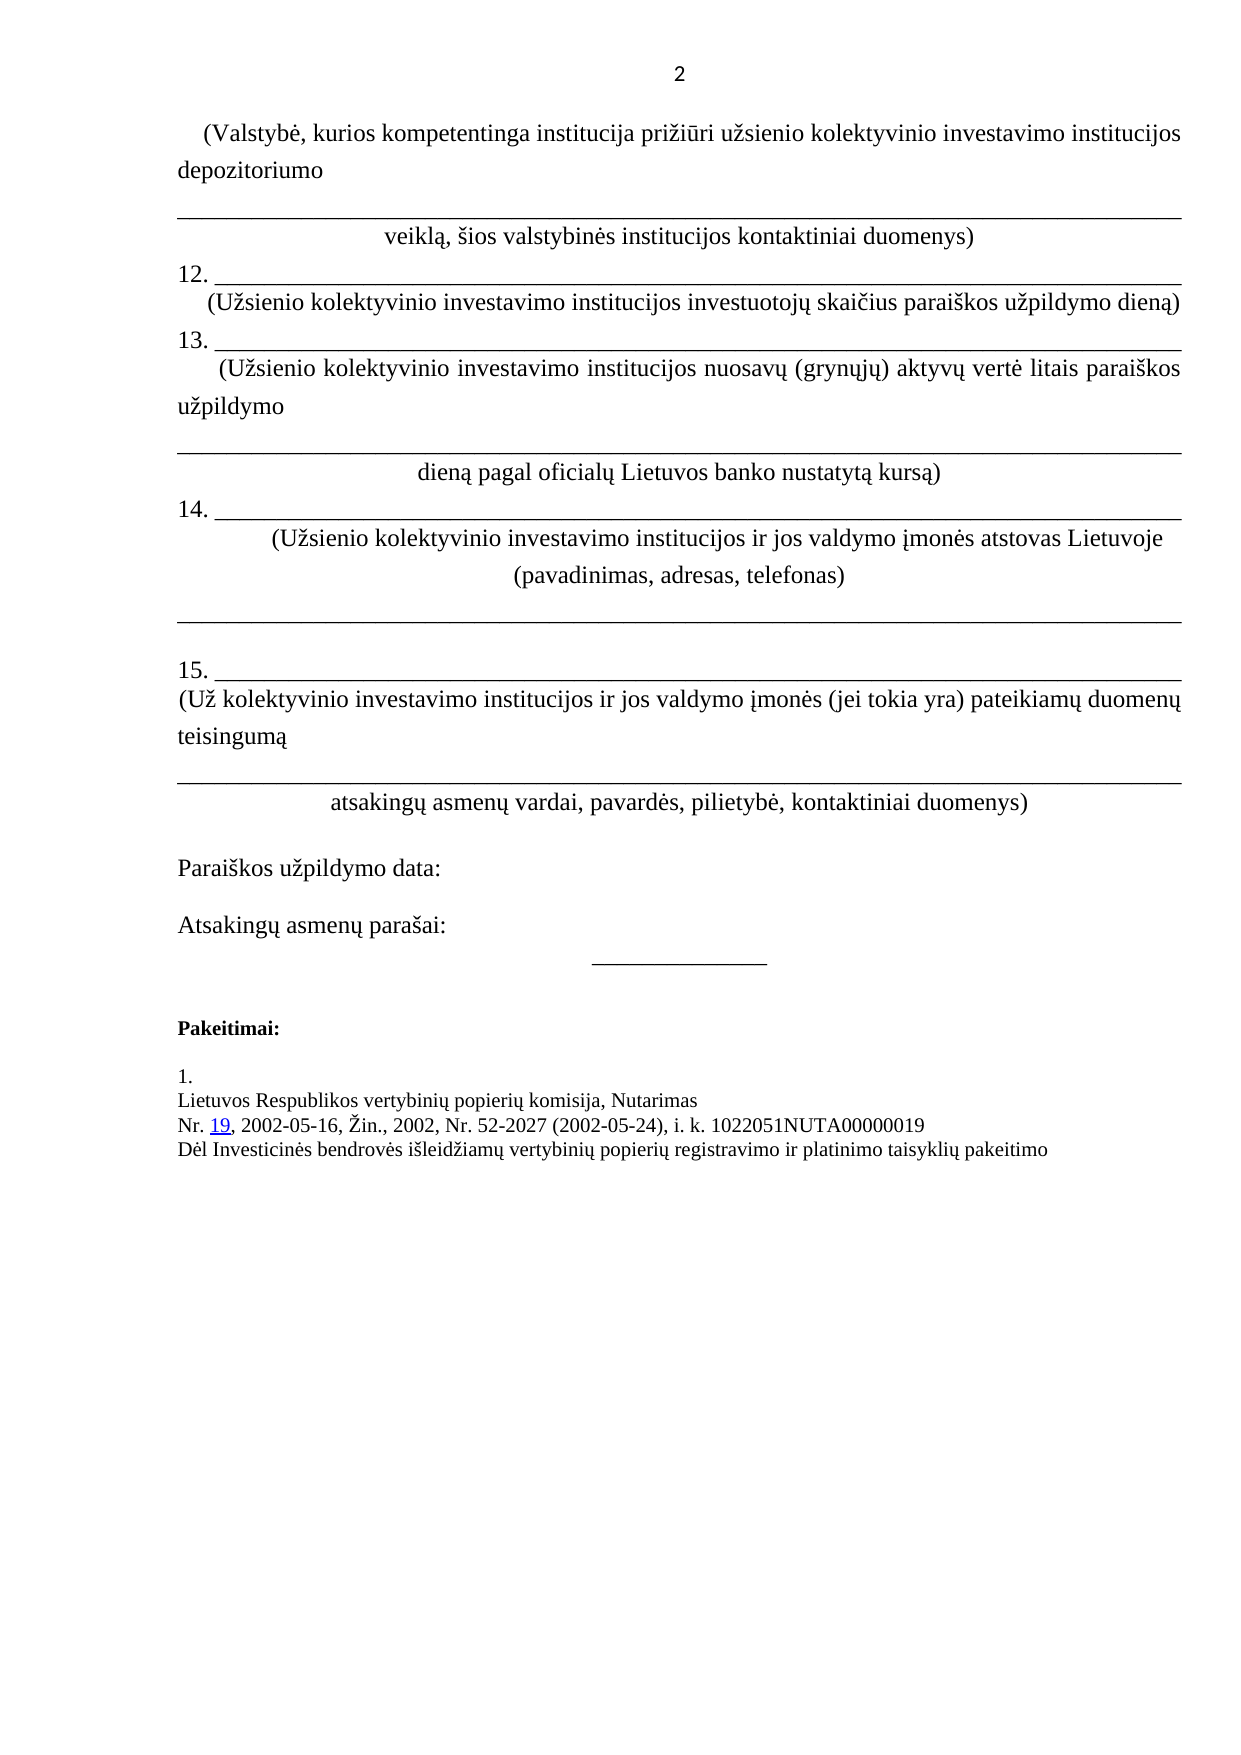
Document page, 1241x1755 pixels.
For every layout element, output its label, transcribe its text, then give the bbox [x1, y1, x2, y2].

text (Valstybė, kurios kompetentinga institucija prižiūri užsienio kolektyvinio investavimo institucijos depozitoriumo [177, 118, 1181, 193]
text 14. [177, 494, 1181, 523]
text (Užsienio kolektyvinio investavimo institucijos ir jos valdymo įmonės atstovas Lietuvoje (pavadinimas, adresas, telefonas) [177, 523, 1181, 597]
text 15. [177, 655, 1181, 684]
text Pakeitimai: [177, 1016, 1181, 1040]
text Nr. 19, 2002-05-16, Žin., 2002, Nr. 52-2027 (2002-05-24), i. k. 1022051NUTA00000019 [177, 1112, 1181, 1137]
text 12. [177, 259, 1181, 287]
text Atsakingų asmenų parašai: [177, 911, 1181, 939]
text Dėl Investicinės bendrovės išleidžiamų vertybinių popierių registravimo ir platinimo taisyklių pakeitimo [177, 1137, 1181, 1161]
text (Už kolektyvinio investavimo institucijos ir jos valdymo įmonės (jei tokia yra) pateikiamų duomenų teisingumą [177, 684, 1181, 758]
text veiklą, šios valstybinės institucijos kontaktiniai duomenys) [177, 221, 1181, 259]
text (Užsienio kolektyvinio investavimo institucijos nuosavų (grynųjų) aktyvų vertė litais paraiškos užpildymo [177, 353, 1181, 428]
text Lietuvos Respublikos vertybinių popierių komisija, Nutarimas [177, 1088, 1181, 1112]
text atsakingų asmenų vardai, pavardės, pilietybė, kontaktiniai duomenys) [177, 787, 1181, 824]
text dieną pagal oficialų Lietuvos banko nustatytą kursą) [177, 457, 1181, 494]
text 1. [177, 1064, 1181, 1088]
text (Užsienio kolektyvinio investavimo institucijos investuotojų skaičius paraiškos užpildymo dieną) [177, 287, 1181, 325]
text ______________ [177, 939, 1181, 968]
text 13. [177, 325, 1181, 353]
text Paraiškos užpildymo data: [177, 853, 1181, 882]
